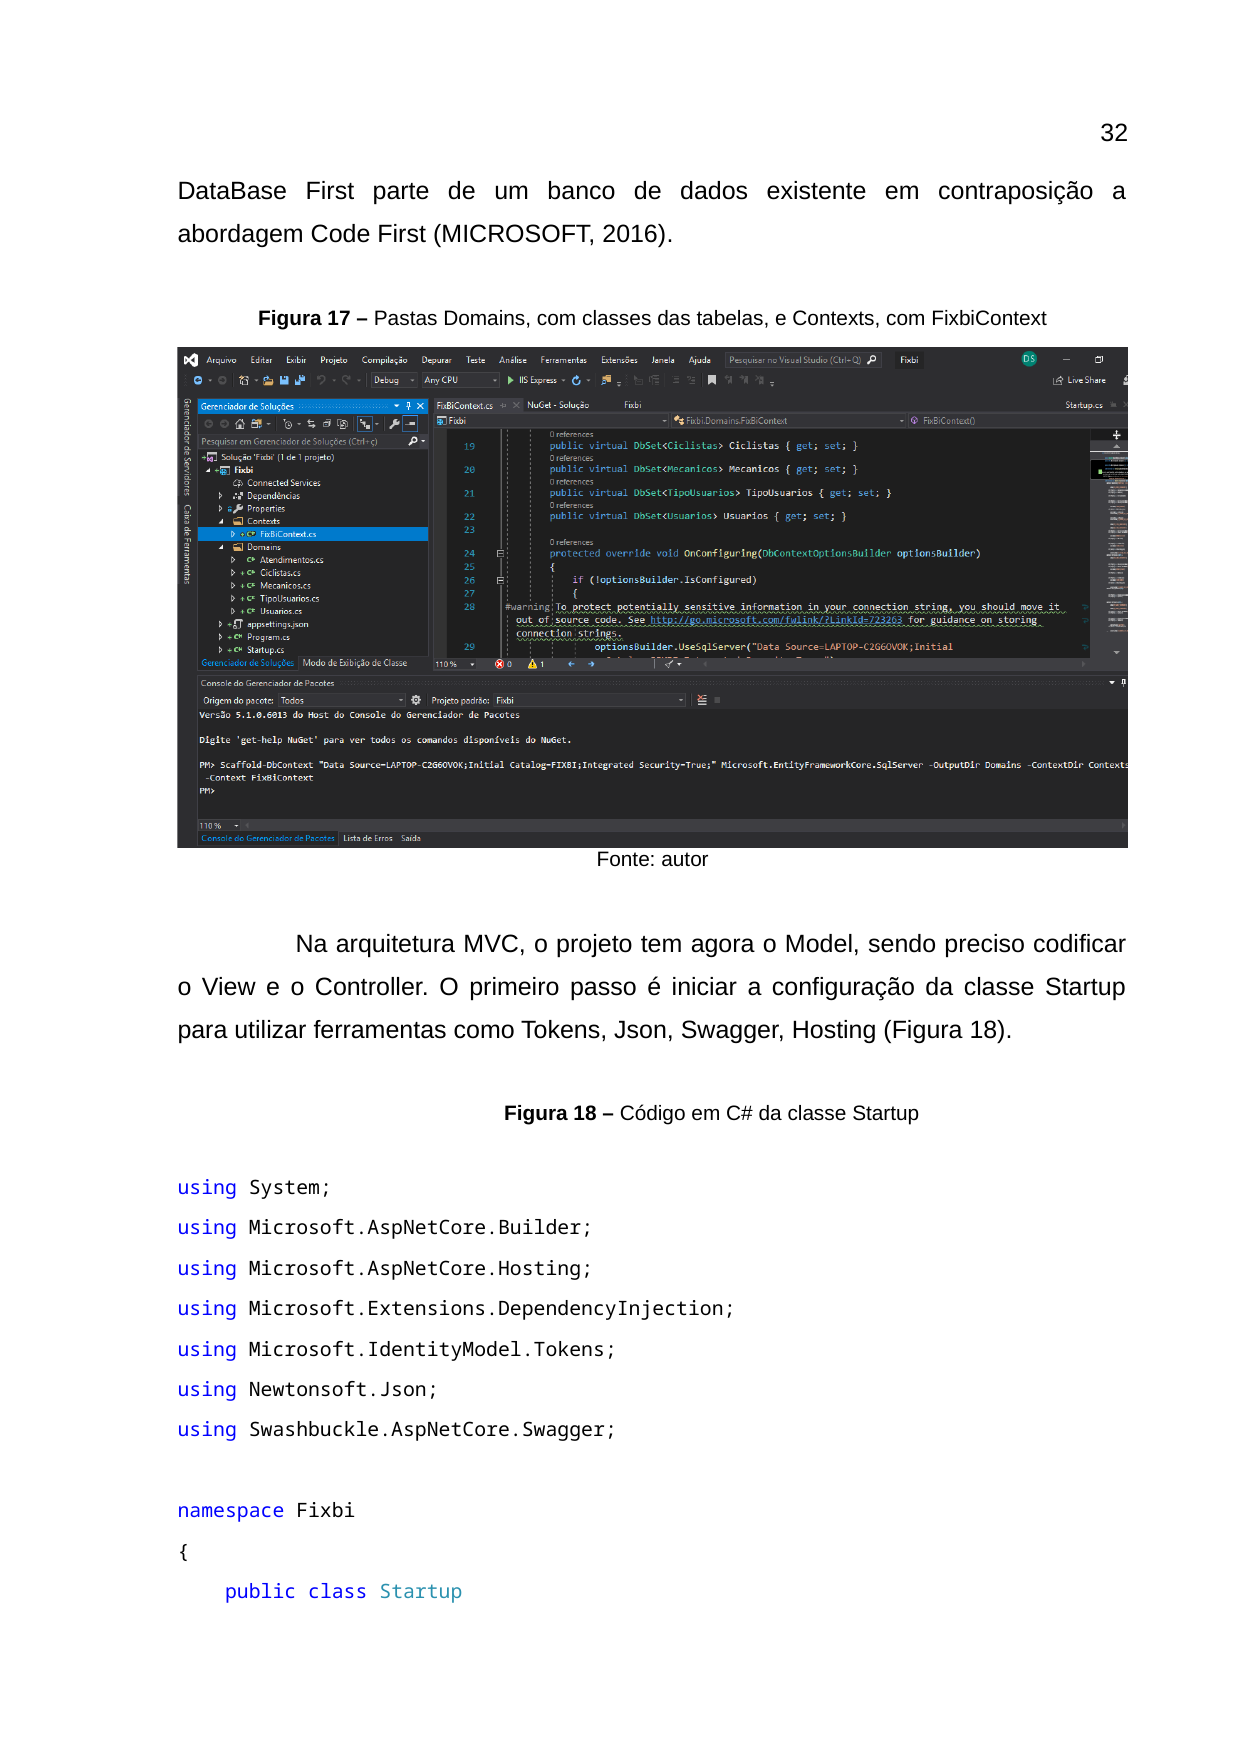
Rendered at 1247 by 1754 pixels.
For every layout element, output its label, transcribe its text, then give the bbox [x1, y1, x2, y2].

text using Microsoft.IdentityModel.Tokens; [177, 1335, 1128, 1362]
picture [177, 347, 1128, 848]
text using Microsoft.Extensions.DependencyInjection; [177, 1294, 1128, 1321]
text using Microsoft.AspNetCore.Builder; [177, 1213, 1128, 1241]
text using Newtonsoft.Json; [177, 1375, 1128, 1402]
text Figura 17 – Pastas Domains, com classes das tabelas, e Contexts, com FixbiContext [177, 306, 1128, 330]
text { [177, 1537, 1128, 1564]
text Fonte: autor [177, 848, 1128, 871]
text Na arquitetura MVC, o projeto tem agora o Model, sendo preciso codificar o View e o Controller. O primeiro passo é iniciar a configuração da classe Startup para utilizar ferramentas como Tokens, Json, Swagger, Hosting (Figura 18). [177, 929, 1128, 1044]
text namespace Fixbi [177, 1496, 1128, 1523]
text public class Startup [177, 1577, 1128, 1604]
text using Microsoft.AspNetCore.Hosting; [177, 1254, 1128, 1281]
text Figura 18 – Código em C# da classe Startup [177, 1101, 1128, 1125]
text using System; [177, 1173, 1128, 1200]
text DataBase First parte de um banco de dados existente em contraposição a abordagem Code First (MICROSOFT, 2016). [177, 176, 1128, 248]
text using Swashbuckle.AspNetCore.Swagger; [177, 1416, 1128, 1443]
